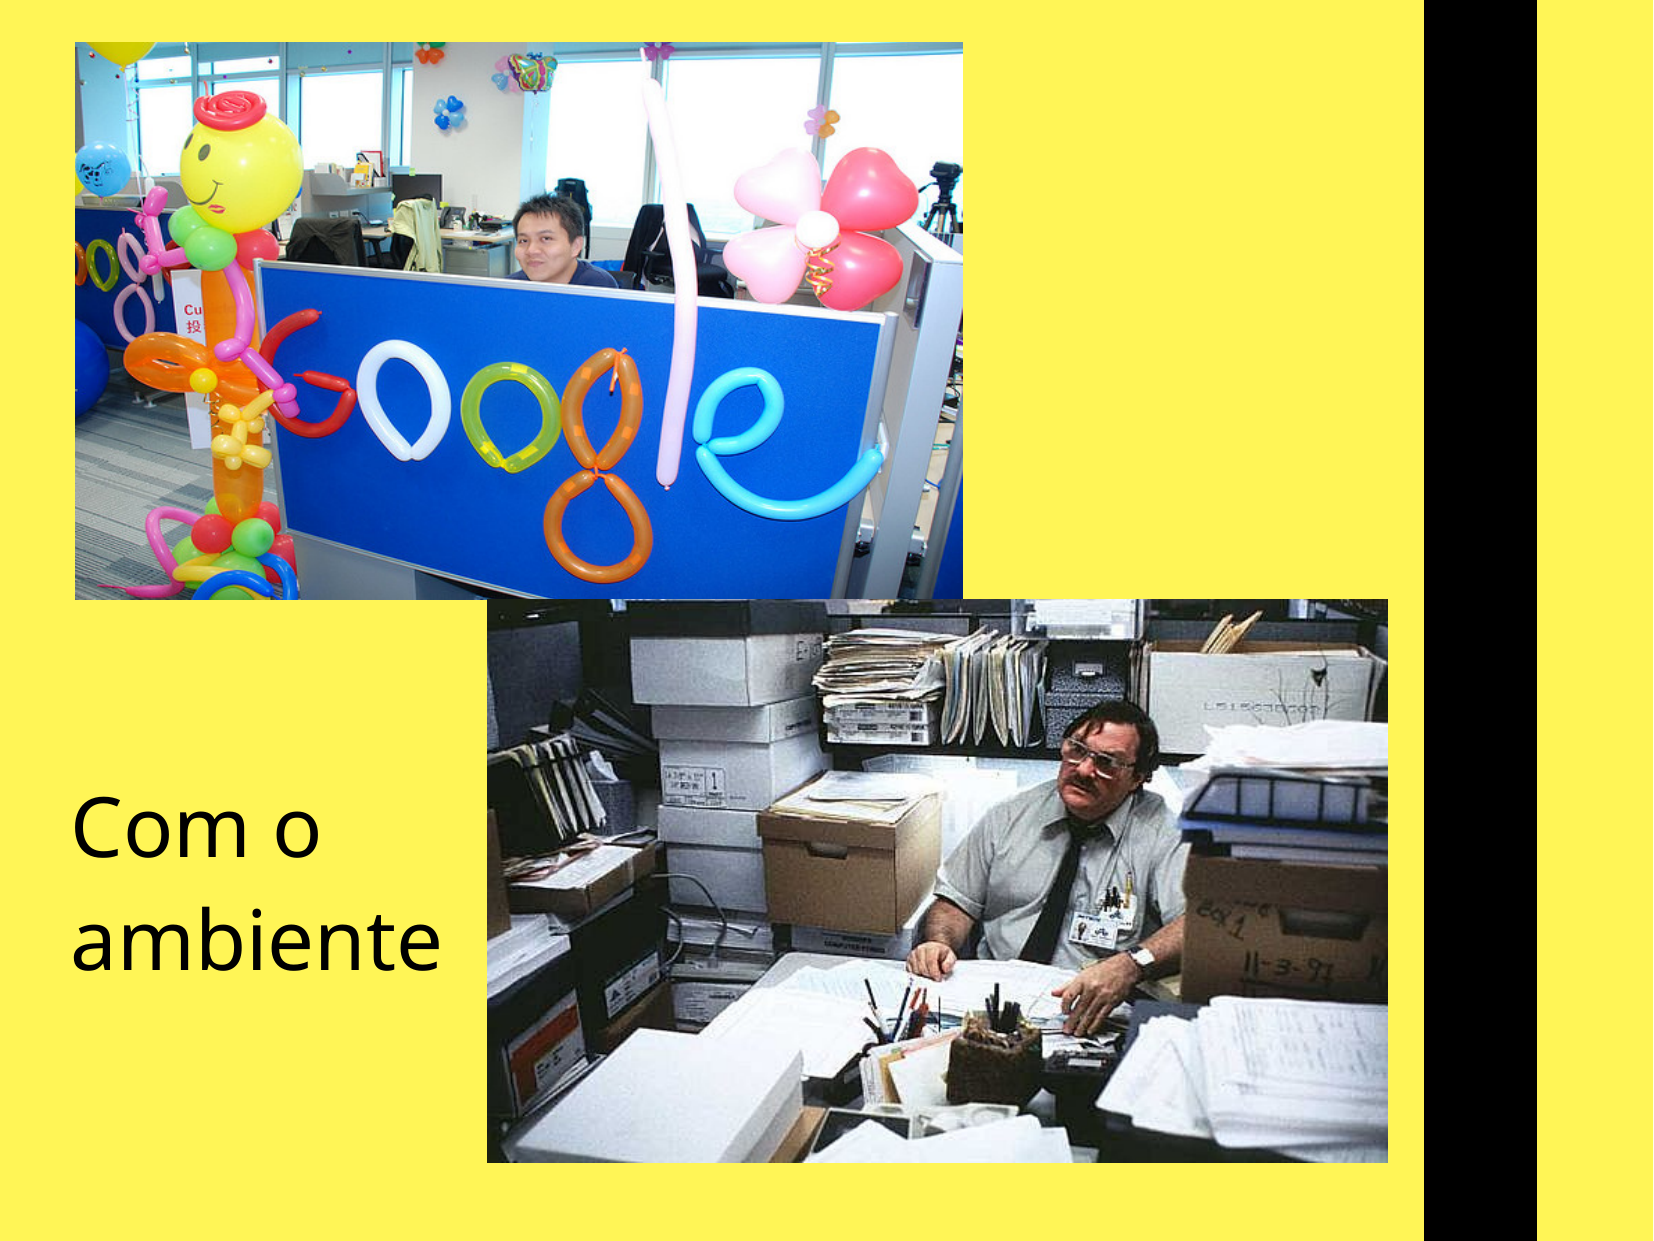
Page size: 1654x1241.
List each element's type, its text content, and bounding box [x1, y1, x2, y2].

title Com o ambiente [70, 788, 487, 976]
picture [1537, 0, 1654, 1241]
picture [0, 0, 1424, 1241]
